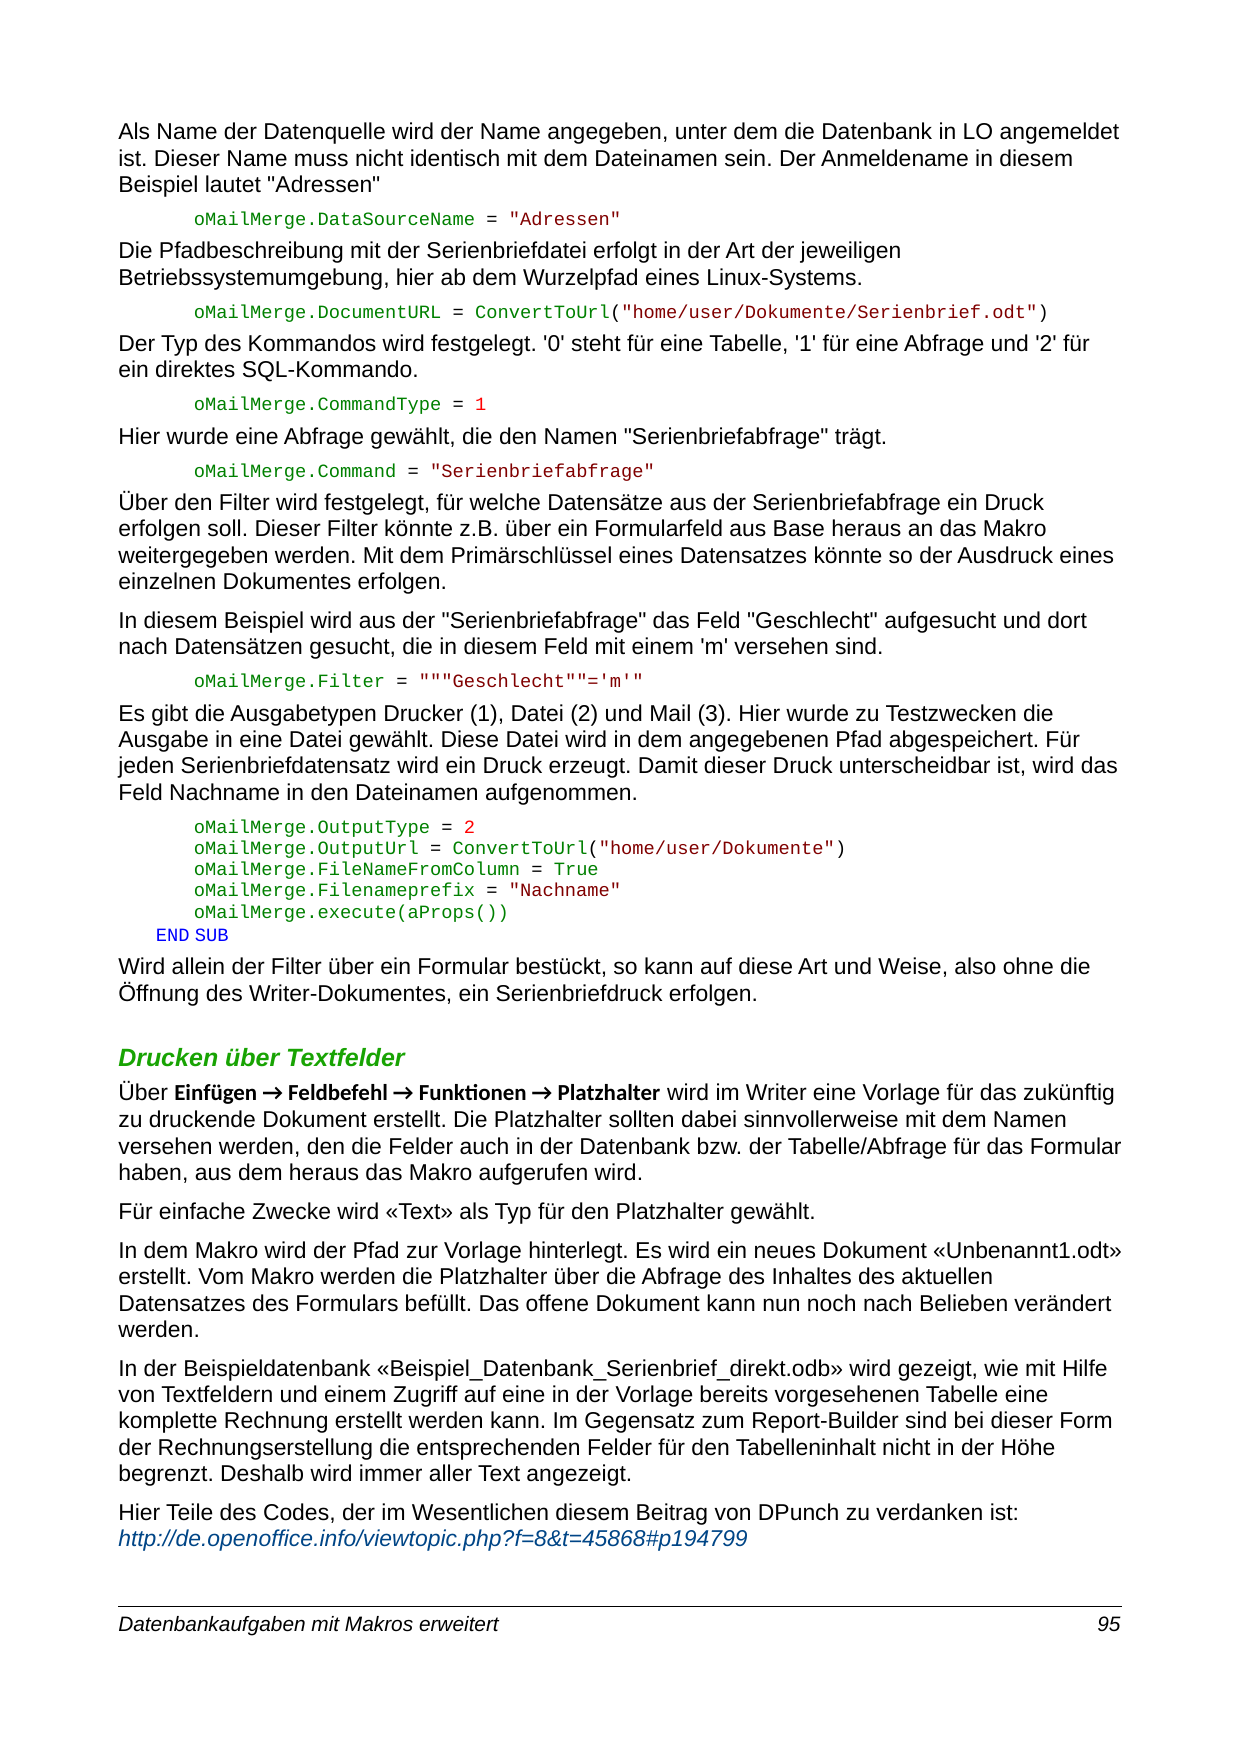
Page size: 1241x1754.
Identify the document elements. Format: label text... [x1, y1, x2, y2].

text oMailMerge.OutputType = 2 [156, 817, 1122, 839]
text oMailMerge.Filenameprefix = "Nachname" [156, 881, 1122, 902]
text oMailMerge.DocumentURL = ConvertToUrl("home/user/Dokumente/Serienbrief.odt") [156, 302, 1122, 324]
text Für einfache Zwecke wird «Text» als Typ für den Platzhalter gewählt. [118, 1198, 1122, 1224]
text oMailMerge.execute(aProps()) [156, 902, 1122, 924]
text Als Name der Datenquelle wird der Name angegeben, unter dem die Datenbank in LO angemeldet ist. Dieser Name muss nicht identisch mit dem Dateinamen sein. Der Anmeldename in diesem Beispiel lautet "Adressen" [118, 118, 1122, 197]
text Der Typ des Kommandos wird festgelegt. '0' steht für eine Tabelle, '1' für eine Abfrage und '2' für ein direktes SQL-Kommando. [118, 330, 1122, 383]
text Wird allein der Filter über ein Formular bestückt, so kann auf diese Art und Weise, also ohne die Öffnung des Writer-Dokumentes, ein Serienbriefdruck erfolgen. [118, 953, 1122, 1006]
text oMailMerge.FileNameFromColumn = True [156, 860, 1122, 881]
text END SUB [156, 924, 1122, 947]
text Die Pfadbeschreibung mit der Serienbriefdatei erfolgt in der Art der jeweiligen Betriebssystemumgebung, hier ab dem Wurzelpfad eines Linux-Systems. [118, 237, 1122, 290]
text oMailMerge.Filter = """Geschlecht""='m'" [156, 672, 1122, 693]
text Hier wurde eine Abfrage gewählt, die den Namen "Serienbriefabfrage" trägt. [118, 423, 1122, 449]
text In der Beispieldatenbank «Beispiel_Datenbank_Serienbrief_direkt.odb» wird gezeigt, wie mit Hilfe von Textfeldern und einem Zugriff auf eine in der Vorlage bereits vorgesehenen Tabelle eine komplette Rechnung erstellt werden kann. Im Gegensatz zum Report-Builder sind bei dieser Form der Rechnungserstellung die entsprechenden Felder für den Tabelleninhalt nicht in der Höhe begrenzt. Deshalb wird immer aller Text angezeigt. [118, 1355, 1122, 1487]
text Hier Teile des Codes, der im Wesentlichen diesem Beitrag von DPunch zu verdanken ist: http://de.openoffice.info/viewtopic.php?f=8&t=45868#p194799 [118, 1499, 1122, 1552]
text Über Einfügen → Feldbefehl → Funktionen → Platzhalter wird im Writer eine Vorlage für das zukünftig zu druckende Dokument erstellt. Die Platzhalter sollten dabei sinnvollerweise mit dem Namen versehen werden, den die Felder auch in der Datenbank bzw. der Tabelle/Abfrage für das Formular haben, aus dem heraus das Makro aufgerufen wird. [118, 1078, 1122, 1186]
text oMailMerge.CommandType = 1 [156, 395, 1122, 416]
text oMailMerge.OutputUrl = ConvertToUrl("home/user/Dokumente") [156, 839, 1122, 860]
text oMailMerge.DataSourceName = "Adressen" [156, 210, 1122, 231]
text In dem Makro wird der Pfad zur Vorlage hinterlegt. Es wird ein neues Dokument «Unbenannt1.odt» erstellt. Vom Makro werden die Platzhalter über die Abfrage des Inhaltes des aktuellen Datensatzes des Formulars befüllt. Das offene Dokument kann nun noch nach Belieben verändert werden. [118, 1237, 1122, 1342]
text Es gibt die Ausgabetypen Drucker (1), Datei (2) und Mail (3). Hier wurde zu Testzwecken die Ausgabe in eine Datei gewählt. Diese Datei wird in dem angegebenen Pfad abgespeichert. Für jeden Serienbriefdatensatz wird ein Druck erzeugt. Damit dieser Druck unterscheidbar ist, wird das Feld Nachname in den Dateinamen aufgenommen. [118, 699, 1122, 805]
text In diesem Beispiel wird aus der "Serienbriefabfrage" das Feld "Geschlecht" aufgesucht und dort nach Datensätzen gesucht, die in diesem Feld mit einem 'm' versehen sind. [118, 607, 1122, 659]
text Über den Filter wird festgelegt, für welche Datensätze aus der Serienbriefabfrage ein Druck erfolgen soll. Dieser Filter könnte z.B. über ein Formularfeld aus Base heraus an das Makro weitergegeben werden. Mit dem Primärschlüssel eines Datensatzes könnte so der Ausdruck eines einzelnen Dokumentes erfolgen. [118, 489, 1122, 594]
subtitle Drucken über Textfelder [118, 1043, 1122, 1072]
text oMailMerge.Command = "Serienbriefabfrage" [156, 461, 1122, 483]
